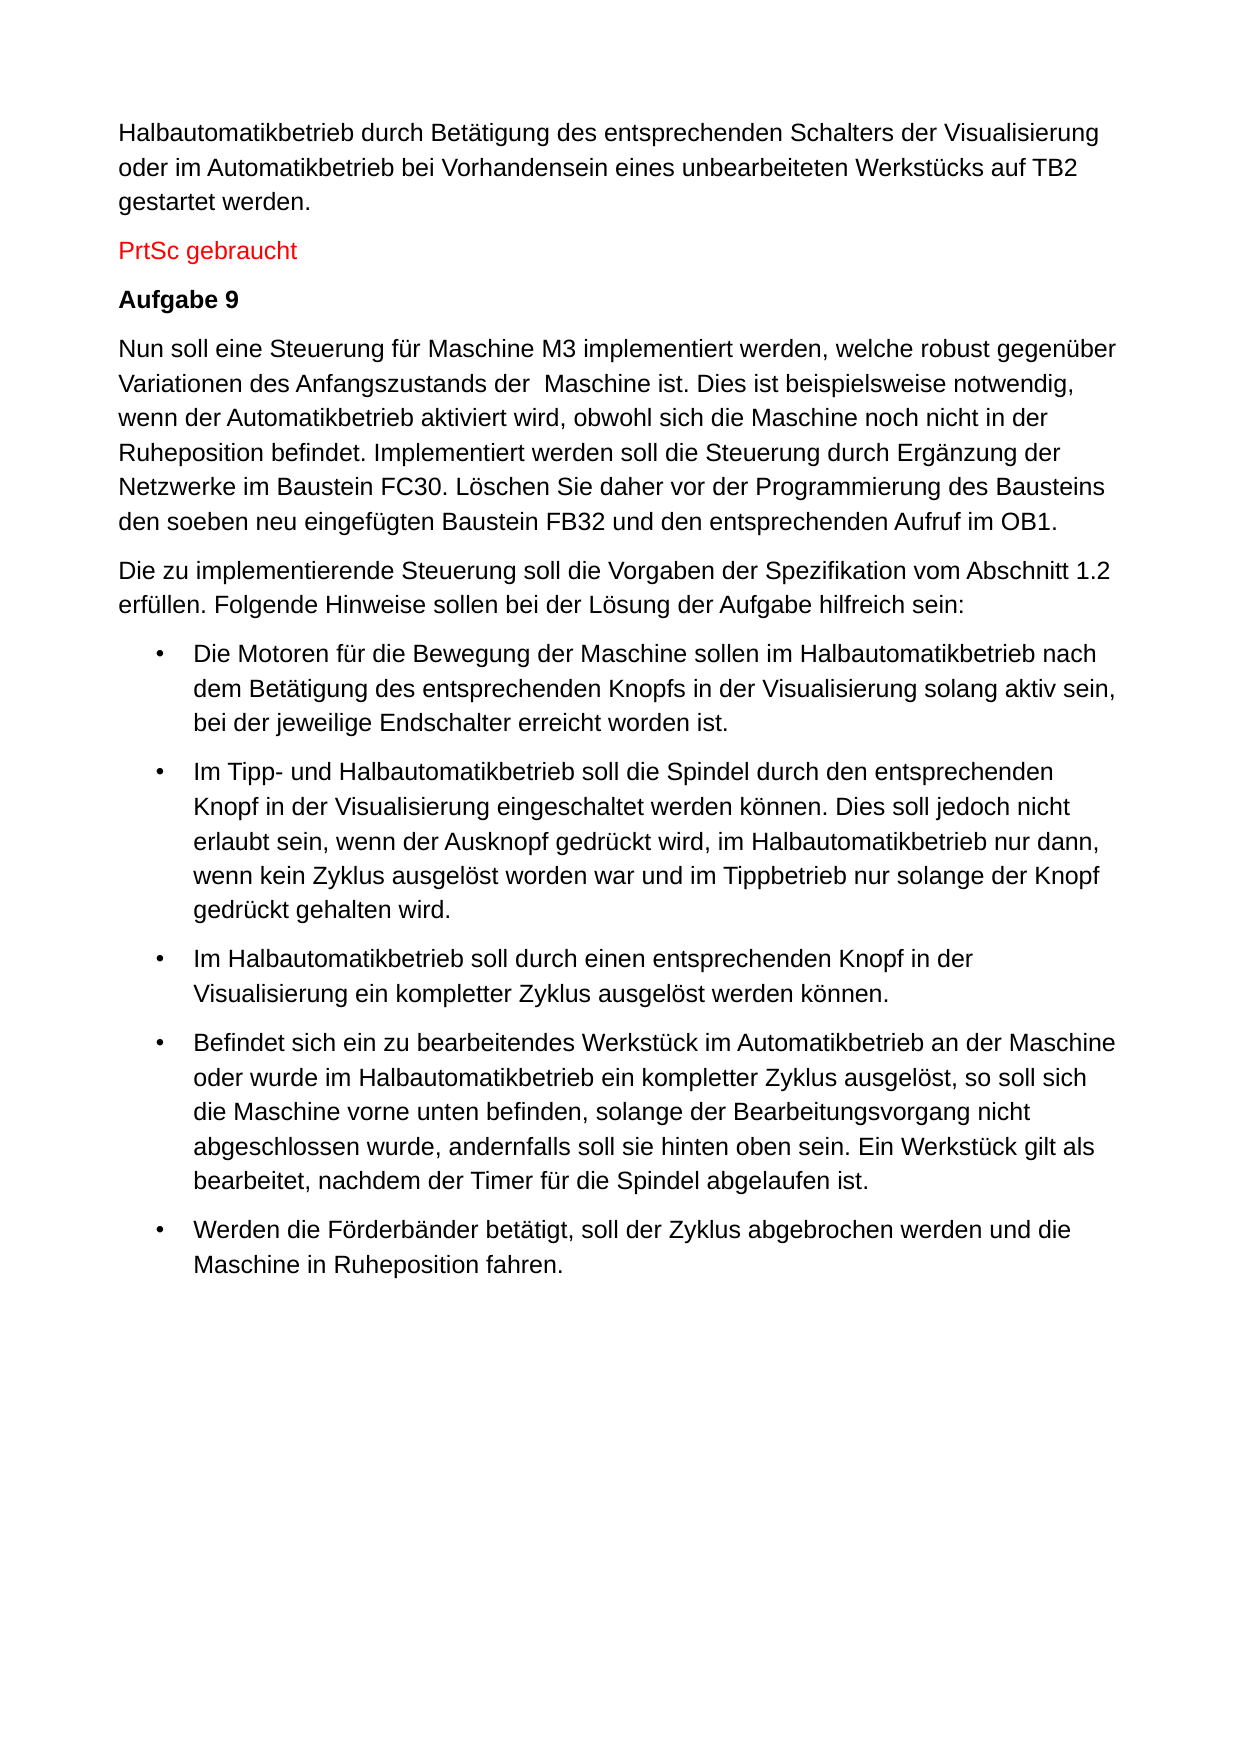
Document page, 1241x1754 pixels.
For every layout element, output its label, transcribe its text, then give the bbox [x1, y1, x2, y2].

text Nun soll eine Steuerung für Maschine M3 implementiert werden, welche robust gegenüber Variationen des Anfangszustands der Maschine ist. Dies ist beispielsweise notwendig, wenn der Automatikbetrieb aktiviert wird, obwohl sich die Maschine noch nicht in der Ruheposition befindet. Implementiert werden soll die Steuerung durch Ergänzung der Netzwerke im Baustein FC30. Löschen Sie daher vor der Programmierung des Bausteins den soeben neu eingefügten Baustein FB32 und den entsprechenden Aufruf im OB1. [118, 334, 1122, 535]
list Werden die Förderbänder betätigt, soll der Zyklus abgebrochen werden und die Maschine in Ruheposition fahren. [156, 1215, 1122, 1278]
text Die zu implementierende Steuerung soll die Vorgaben der Spezifikation vom Abschnitt 1.2 erfüllen. Folgende Hinweise sollen bei der Lösung der Aufgabe hilfreich sein: [118, 556, 1122, 619]
text Halbautomatikbetrieb durch Betätigung des entsprechenden Schalters der Visualisierung oder im Automatikbetrieb bei Vorhandensein eines unbearbeiteten Werkstücks auf TB2 gestartet werden. [118, 118, 1122, 216]
text Aufgabe 9 [118, 285, 1122, 314]
list Die Motoren für die Bewegung der Maschine sollen im Halbautomatikbetrieb nach dem Betätigung des entsprechenden Knopfs in der Visualisierung solang aktiv sein, bei der jeweilige Endschalter erreicht worden ist. [156, 639, 1122, 737]
list Im Halbautomatikbetrieb soll durch einen entsprechenden Knopf in der Visualisierung ein kompletter Zyklus ausgelöst werden können. [156, 944, 1122, 1008]
text PrtSc gebraucht [118, 236, 1122, 265]
list Im Tipp- und Halbautomatikbetrieb soll die Spindel durch den entsprechenden Knopf in der Visualisierung eingeschaltet werden können. Dies soll jedoch nicht erlaubt sein, wenn der Ausknopf gedrückt wird, im Halbautomatikbetrieb nur dann, wenn kein Zyklus ausgelöst worden war und im Tippbetrieb nur solange der Knopf gedrückt gehalten wird. [156, 757, 1122, 924]
list Befindet sich ein zu bearbeitendes Werkstück im Automatikbetrieb an der Maschine oder wurde im Halbautomatikbetrieb ein kompletter Zyklus ausgelöst, so soll sich die Maschine vorne unten befinden, solange der Bearbeitungsvorgang nicht abgeschlossen wurde, andernfalls soll sie hinten oben sein. Ein Werkstück gilt als bearbeitet, nachdem der Timer für die Spindel abgelaufen ist. [156, 1028, 1122, 1195]
